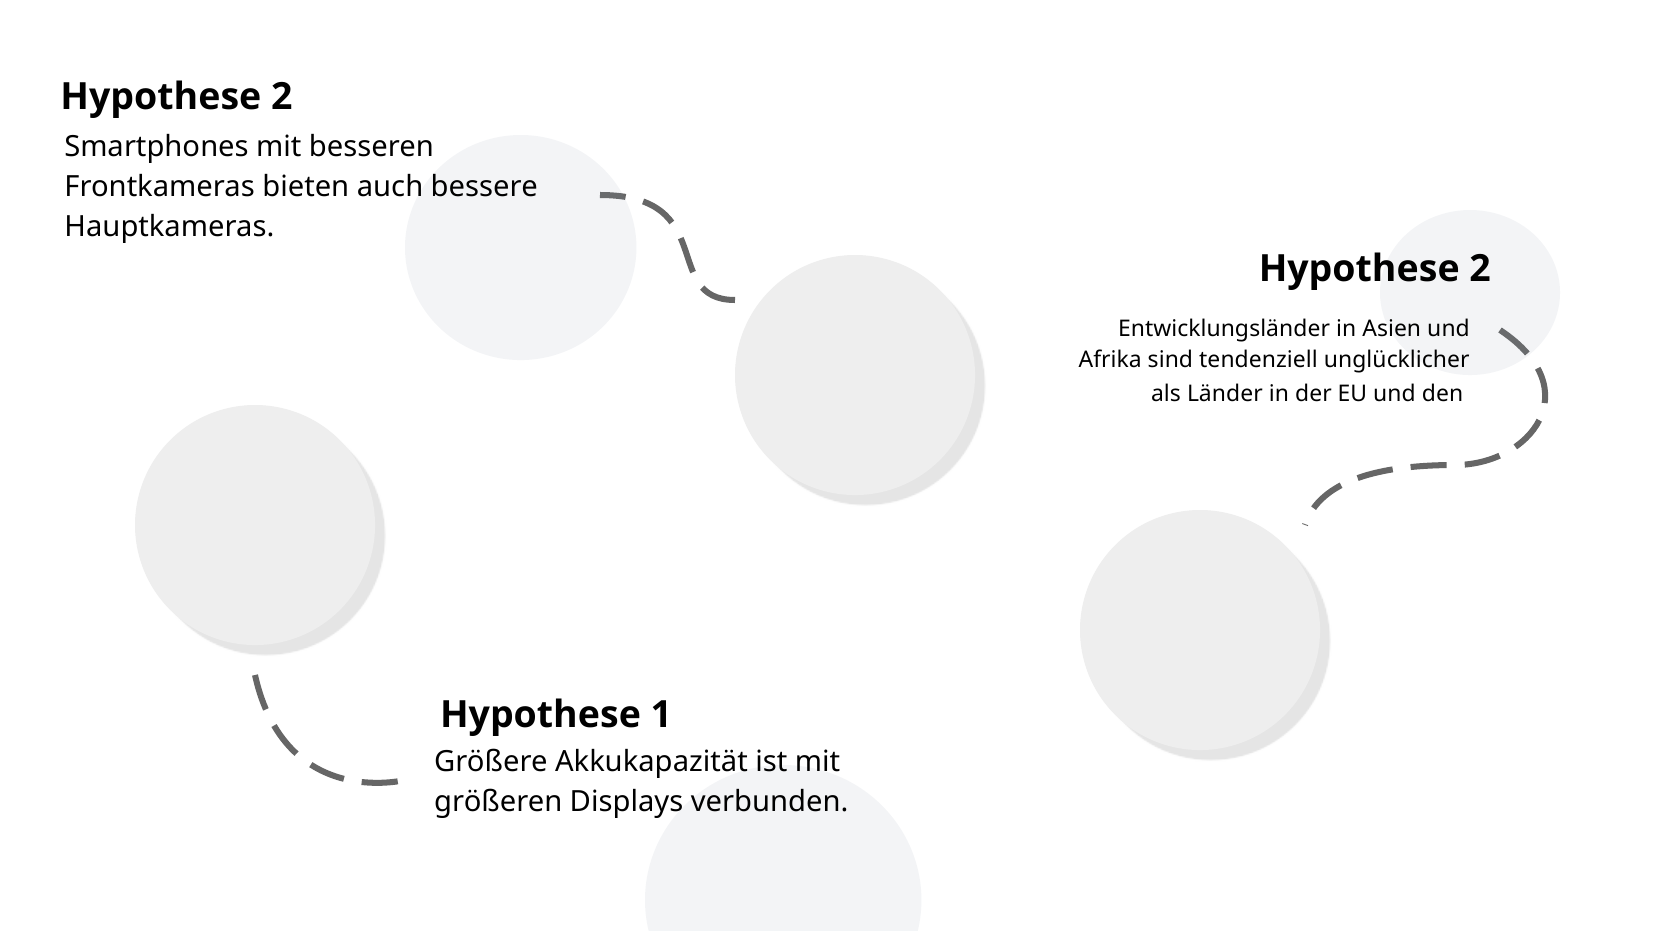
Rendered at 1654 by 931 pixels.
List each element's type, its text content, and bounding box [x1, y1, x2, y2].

text_box Hypothese 1 [354, 680, 717, 798]
text_box Entwicklungsländer in Asien und Afrika sind tendenziell unglücklicher als Länder in der EU und den [1035, 304, 1486, 456]
text_box Smartphones mit besseren Frontkameras bieten auch bessere Hauptkameras. [49, 118, 621, 280]
text_box Hypothese 2 [0, 61, 325, 134]
text_box Hypothese 2 [1095, 234, 1506, 352]
text_box Größere Akkukapazität ist mit größeren Displays verbunden. [419, 732, 975, 856]
